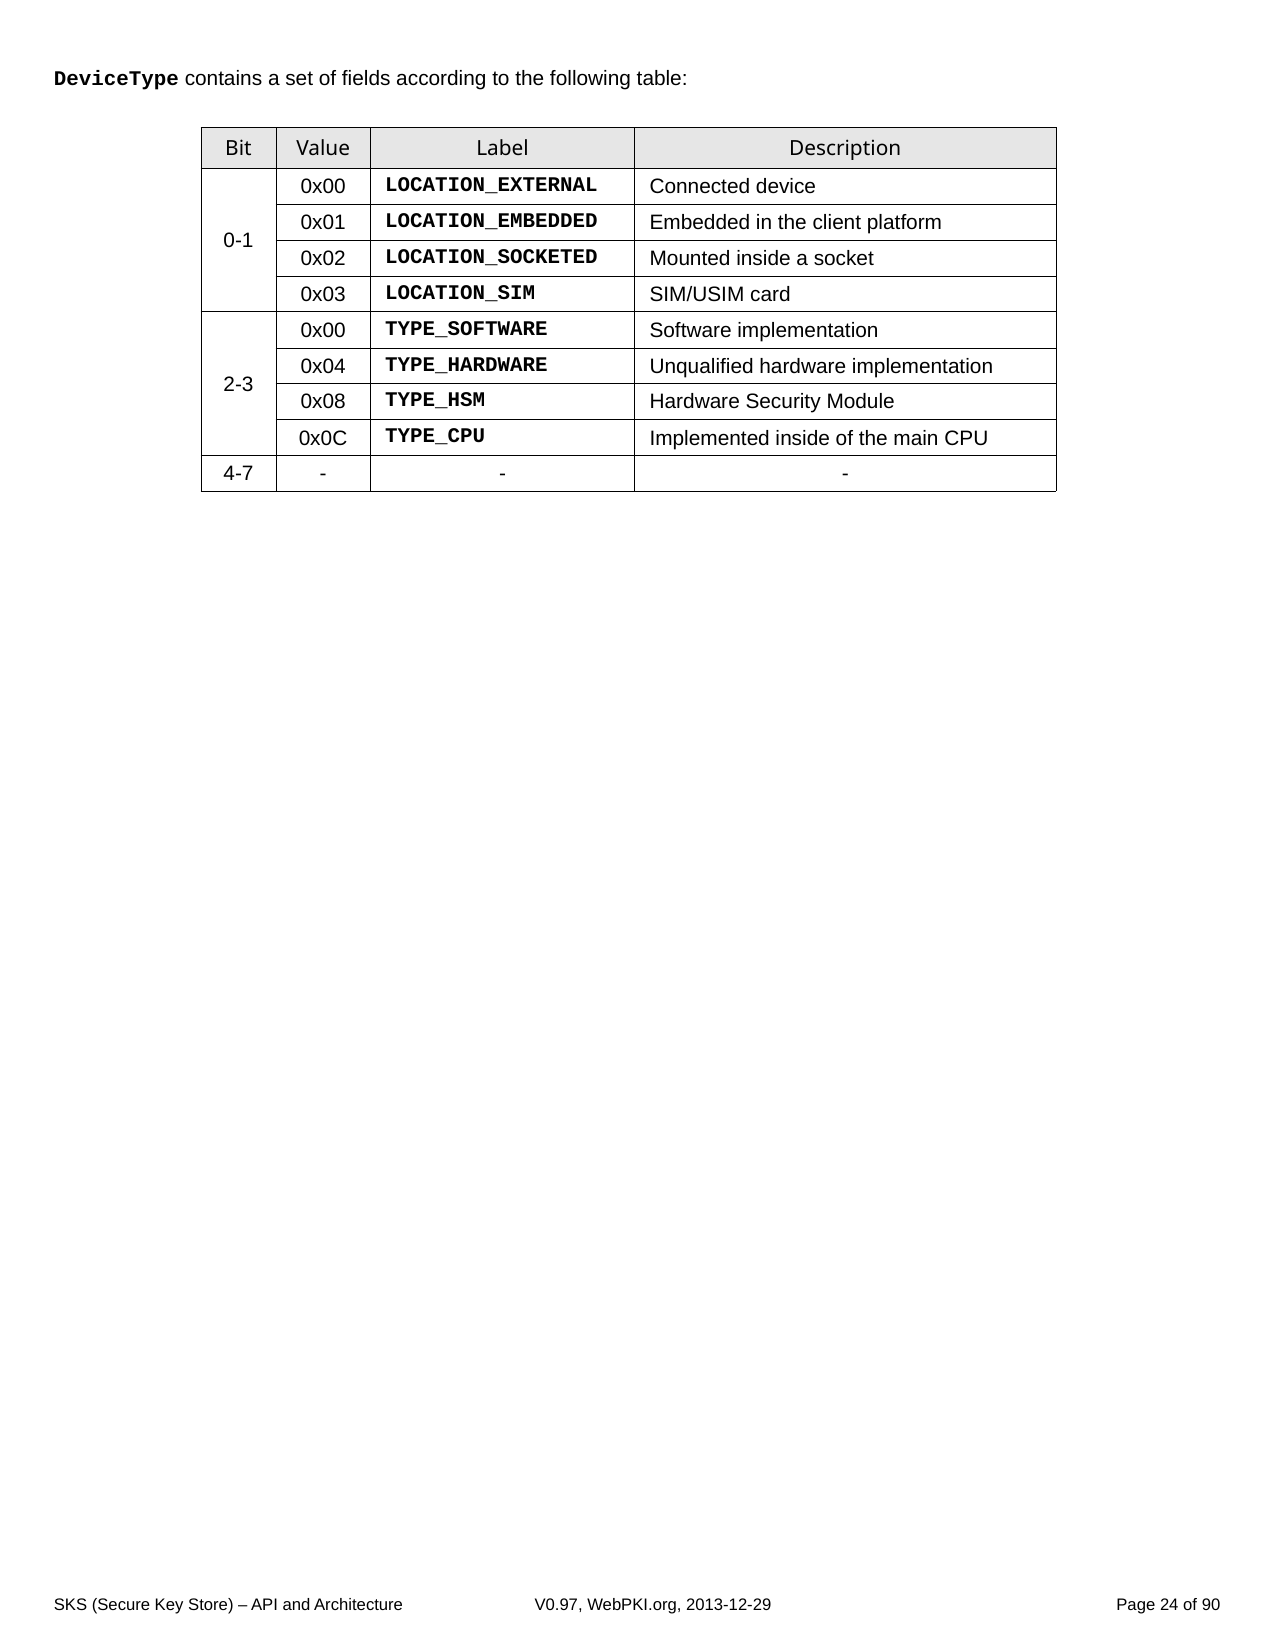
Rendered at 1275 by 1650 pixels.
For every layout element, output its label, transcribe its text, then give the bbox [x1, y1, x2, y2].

table_cell Mounted inside a socket [635, 241, 1056, 276]
table_header Bit [202, 128, 276, 168]
table_cell 0x02 [277, 241, 370, 276]
table_cell Connected device [635, 169, 1056, 204]
table_cell - [277, 456, 370, 491]
table_cell 4‑7 [202, 456, 276, 491]
table_cell 0x00 [277, 312, 370, 347]
table_cell LOCATION_SOCKETED [371, 241, 634, 276]
table_cell TYPE_HSM [371, 384, 634, 419]
table_cell SIM/USIM card [635, 277, 1056, 311]
table_cell LOCATION_EMBEDDED [371, 205, 634, 239]
table_cell - [635, 456, 1056, 491]
table_cell Implemented inside of the main CPU [635, 420, 1056, 455]
table_cell 0x01 [277, 205, 370, 239]
table_cell LOCATION_SIM [371, 277, 634, 311]
text DeviceType contains a set of fields according to the following table: [54, 66, 1221, 116]
table_header Description [635, 128, 1056, 168]
table_cell Embedded in the client platform [635, 205, 1056, 239]
table_cell - [371, 456, 634, 491]
table_cell Unqualified hardware implementation [635, 349, 1056, 383]
table_cell 2‑3 [202, 312, 276, 455]
table_header Value [277, 128, 370, 168]
table_cell Software implementation [635, 312, 1056, 347]
table_cell TYPE_HARDWARE [371, 349, 634, 383]
table_cell 0‑1 [202, 169, 276, 311]
table_cell TYPE_SOFTWARE [371, 312, 634, 347]
table_cell 0x0C [277, 420, 370, 455]
table_cell 0x04 [277, 349, 370, 383]
table_cell TYPE_CPU [371, 420, 634, 455]
table_cell 0x08 [277, 384, 370, 419]
table_cell LOCATION_EXTERNAL [371, 169, 634, 204]
table_cell Hardware Security Module [635, 384, 1056, 419]
table_cell 0x03 [277, 277, 370, 311]
table_header Label [371, 128, 634, 168]
table_cell 0x00 [277, 169, 370, 204]
